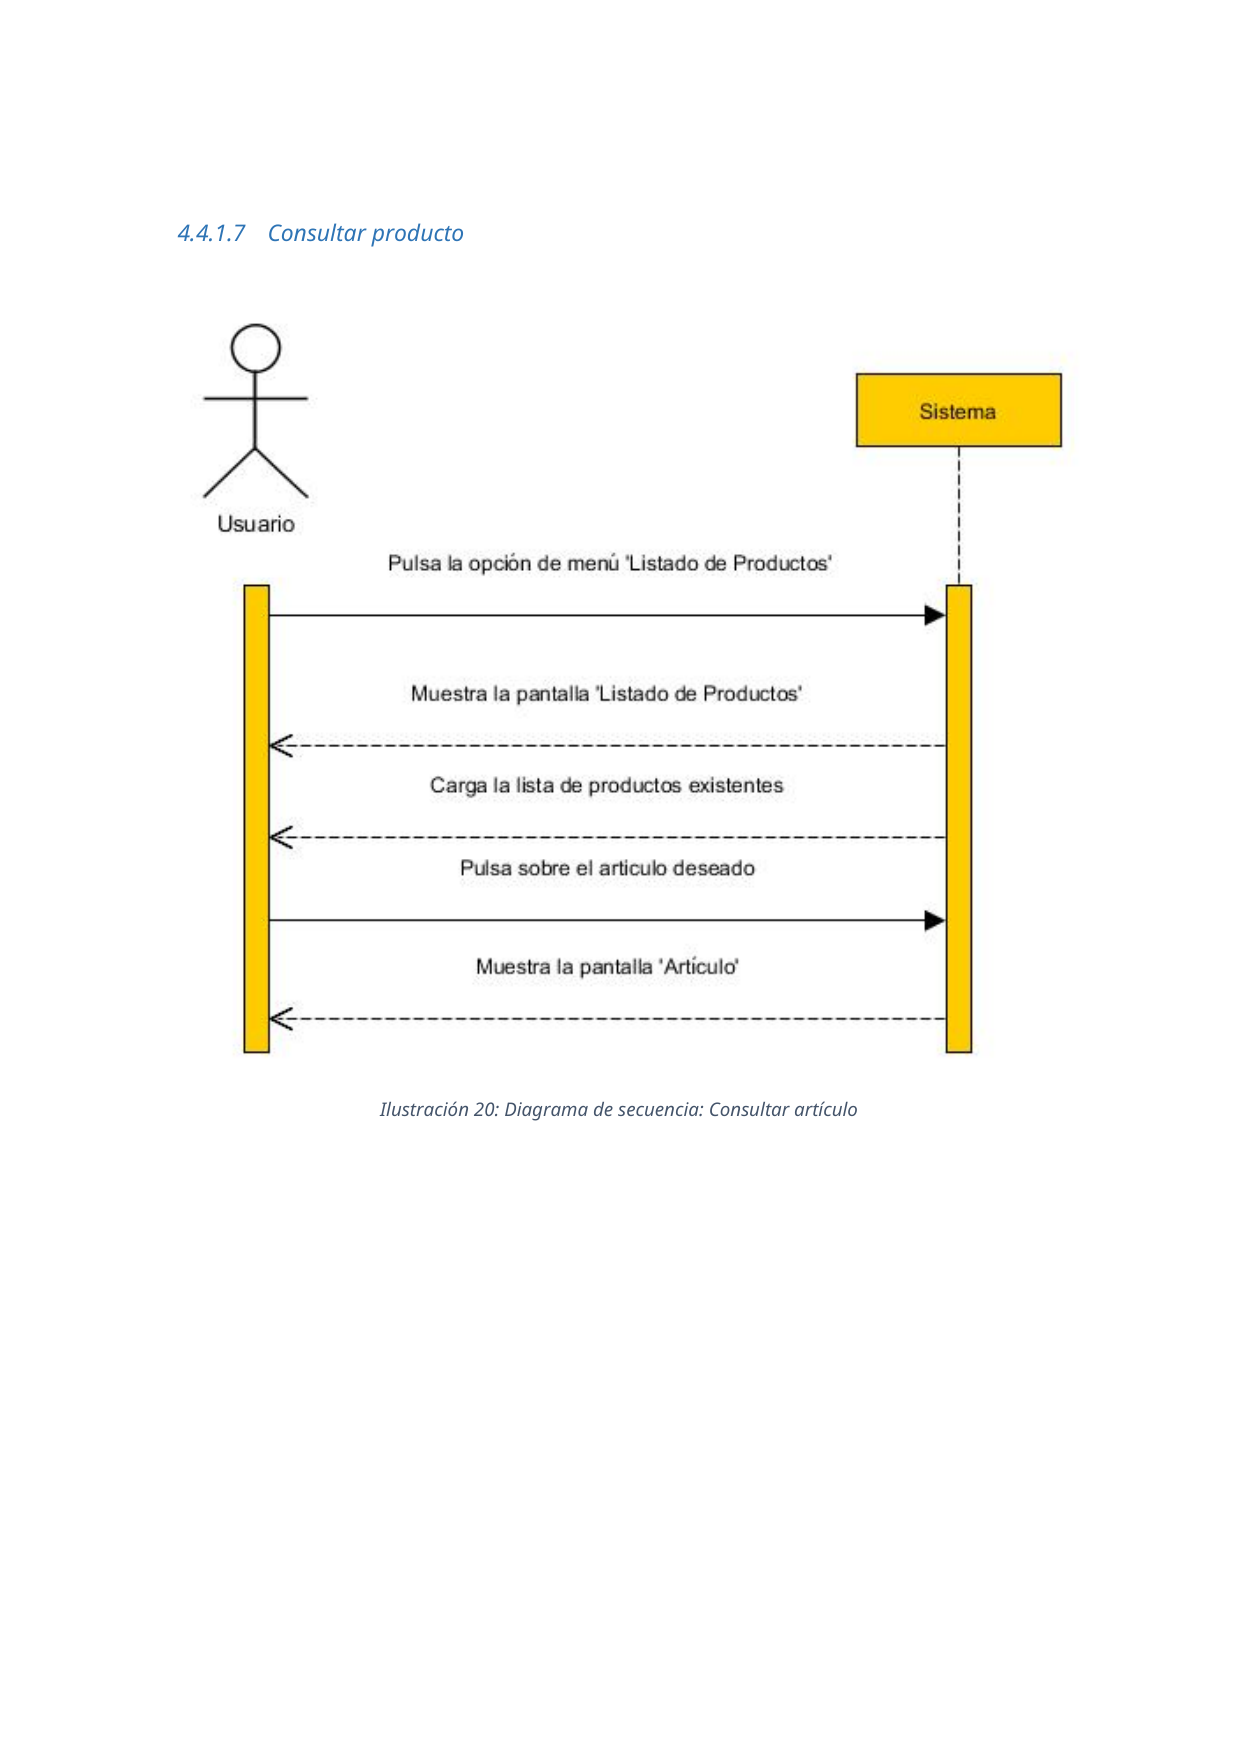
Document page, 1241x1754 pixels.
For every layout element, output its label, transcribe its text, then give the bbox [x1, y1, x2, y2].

subtitle Consultar producto [177, 217, 1063, 248]
text Ilustración 20: Diagrama de secuencia: Consultar artículo [177, 1096, 1063, 1122]
